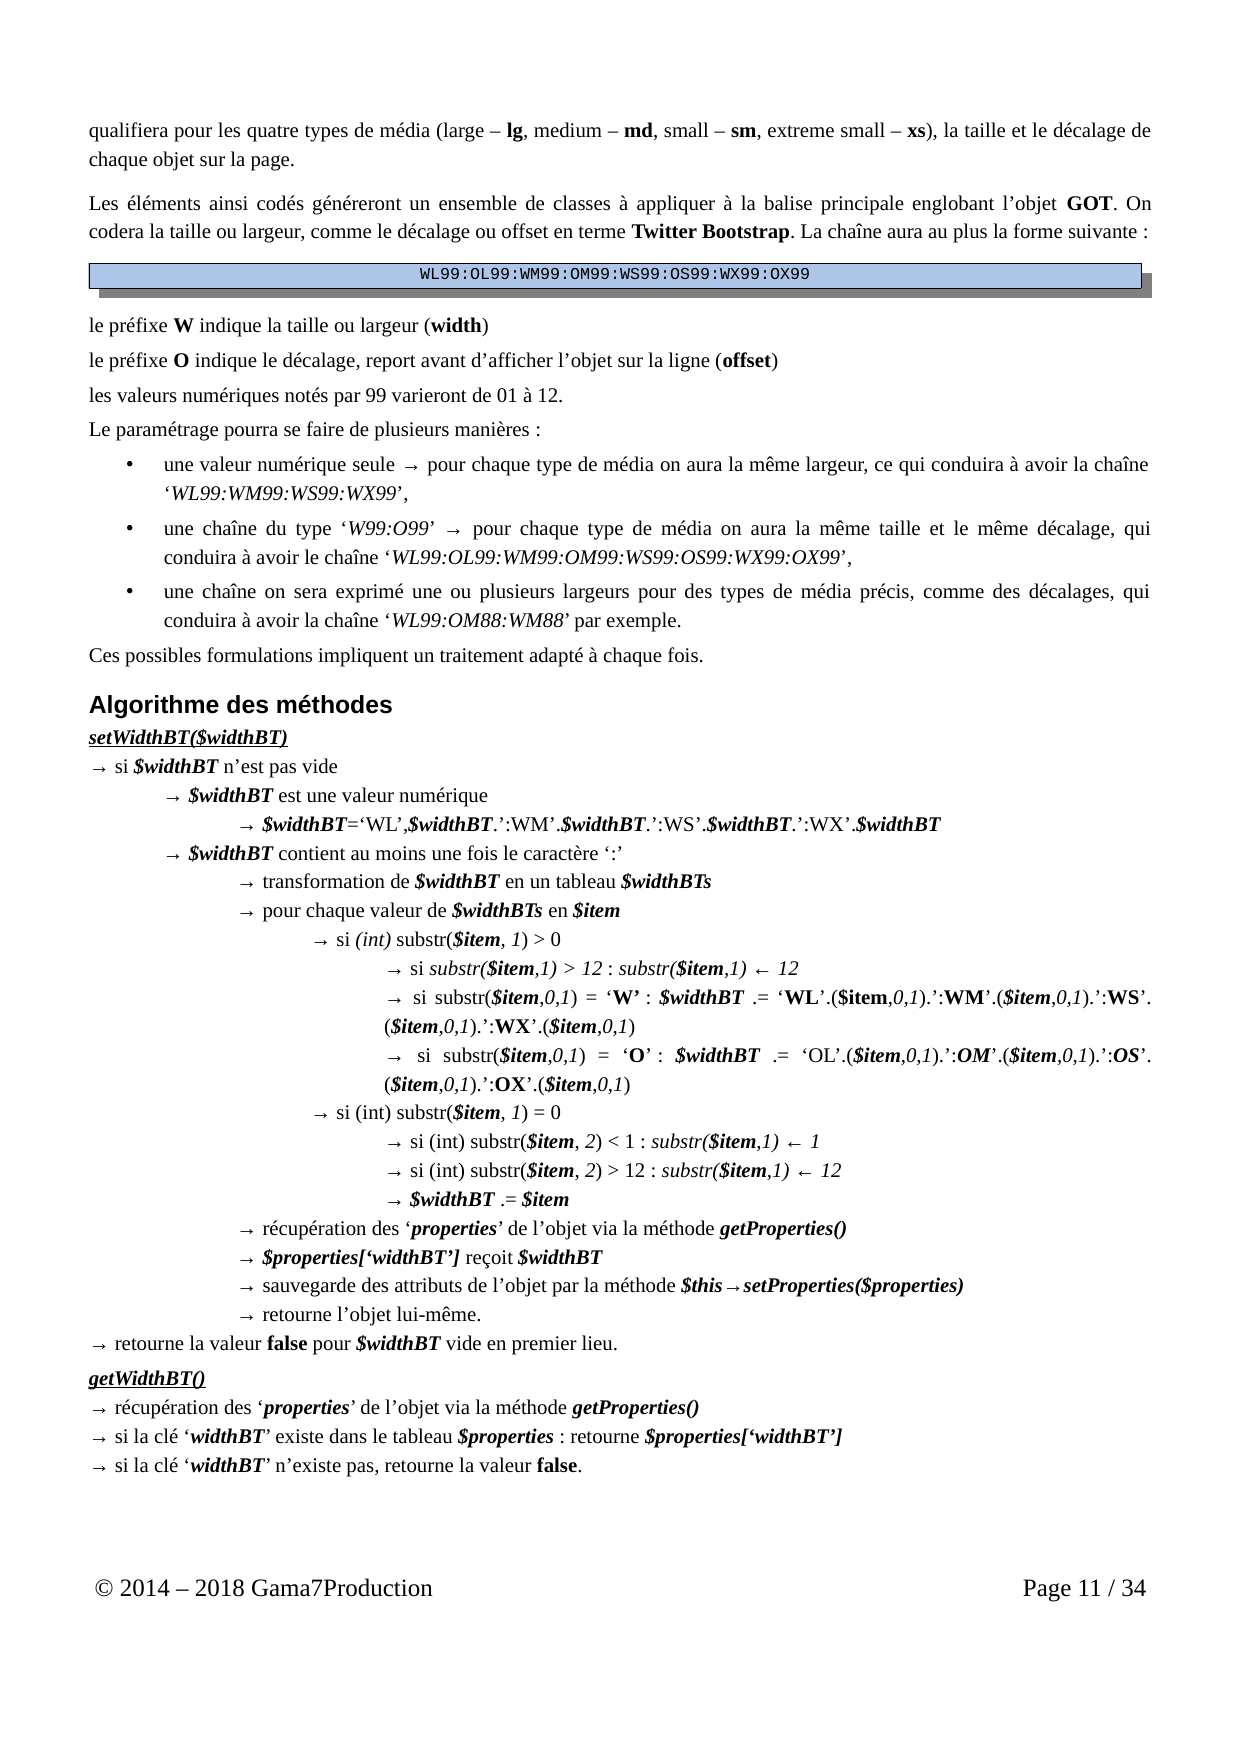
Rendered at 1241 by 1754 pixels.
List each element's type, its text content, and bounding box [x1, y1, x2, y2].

text → si substr($item,0,1) = ‘W’ : $widthBT .= ‘WL’.($item,0,1).’:WM’.($item,0,1).’:WS’.($item,0,1).’:WX’.($item,0,1) [384, 985, 1152, 1038]
text → retourne la valeur false pour $widthBT vide en premier lieu. [88, 1331, 1152, 1355]
text → récupération des ‘properties’ de l’objet via la méthode getProperties() [236, 1216, 1152, 1240]
list une valeur numérique seule → pour chaque type de média on aura la même largeur, ce qui conduira à avoir la chaîne ‘WL99:WM99:WS99:WX99’, [126, 452, 1152, 505]
text → si substr($item,1) > 12 : substr($item,1) ← 12 [88, 956, 1152, 980]
text → si la clé ‘widthBT’ n’existe pas, retourne la valeur false. [88, 1452, 1152, 1477]
text → $widthBT=‘WL’,$widthBT.’:WM’.$widthBT.’:WS’.$widthBT.’:WX’.$widthBT [88, 812, 1152, 836]
text getWidthBT() [88, 1366, 1152, 1390]
text → retourne l’objet lui-même. [236, 1302, 1152, 1326]
text le préfixe W indique la taille ou largeur (width) [88, 313, 1152, 337]
text → si (int) substr($item, 2) > 12 : substr($item,1) ← 12 [88, 1158, 1152, 1182]
text → pour chaque valeur de $widthBTs en $item [88, 898, 1152, 922]
text qualifiera pour les quatre types de média (large – lg, medium – md, small – sm, extreme small – xs), la taille et le décalage de chaque objet sur la page. [88, 118, 1152, 171]
text → transformation de $widthBT en un tableau $widthBTs [88, 869, 1152, 893]
text → si substr($item,0,1) = ‘O’ : $widthBT .= ‘OL’.($item,0,1).’:OM’.($item,0,1).’:OS’.($item,0,1).’:OX’.($item,0,1) [384, 1043, 1152, 1096]
text Les éléments ainsi codés généreront un ensemble de classes à appliquer à la balise principale englobant l’objet GOT. On codera la taille ou largeur, comme le décalage ou offset en terme Twitter Bootstrap. La chaîne aura au plus la forme suivante : [88, 190, 1152, 243]
text → si (int) substr($item, 1) = 0 [88, 1100, 1152, 1124]
list une chaîne on sera exprimé une ou plusieurs largeurs pour des types de média précis, comme des décalages, qui conduira à avoir la chaîne ‘WL99:OM88:WM88’ par exemple. [126, 579, 1152, 632]
text → $widthBT contient au moins une fois le caractère ‘:’ [88, 841, 1152, 865]
text → $widthBT est une valeur numérique [88, 783, 1152, 807]
subtitle Algorithme des méthodes [88, 690, 1152, 719]
text setWidthBT($widthBT) [88, 725, 1152, 749]
text Le paramétrage pourra se faire de plusieurs manières : [88, 417, 1152, 441]
text → $widthBT .= $item [88, 1187, 1152, 1211]
text le préfixe O indique le décalage, report avant d’afficher l’objet sur la ligne (offset) [88, 348, 1152, 372]
text → si $widthBT n’est pas vide [88, 754, 1152, 778]
text → récupération des ‘properties’ de l’objet via la méthode getProperties() [88, 1395, 1152, 1419]
text → sauvegarde des attributs de l’objet par la méthode $this→setProperties($properties) [236, 1273, 1152, 1297]
text → si (int) substr($item, 1) > 0 [88, 927, 1152, 951]
list une chaîne du type ‘W99:O99’ → pour chaque type de média on aura la même taille et le même décalage, qui conduira à avoir le chaîne ‘WL99:OL99:WM99:OM99:WS99:OS99:WX99:OX99’, [126, 516, 1152, 569]
text → $properties[‘widthBT’] reçoit $widthBT [236, 1244, 1152, 1269]
text les valeurs numériques notés par 99 varieront de 01 à 12. [88, 383, 1152, 407]
text → si la clé ‘widthBT’ existe dans le tableau $properties : retourne $properties[‘widthBT’] [88, 1424, 1152, 1448]
text → si (int) substr($item, 2) < 1 : substr($item,1) ← 1 [88, 1129, 1152, 1153]
text WL99:OL99:WM99:OM99:WS99:OS99:WX99:OX99 [90, 264, 1141, 288]
text Ces possibles formulations impliquent un traitement adapté à chaque fois. [88, 643, 1152, 667]
